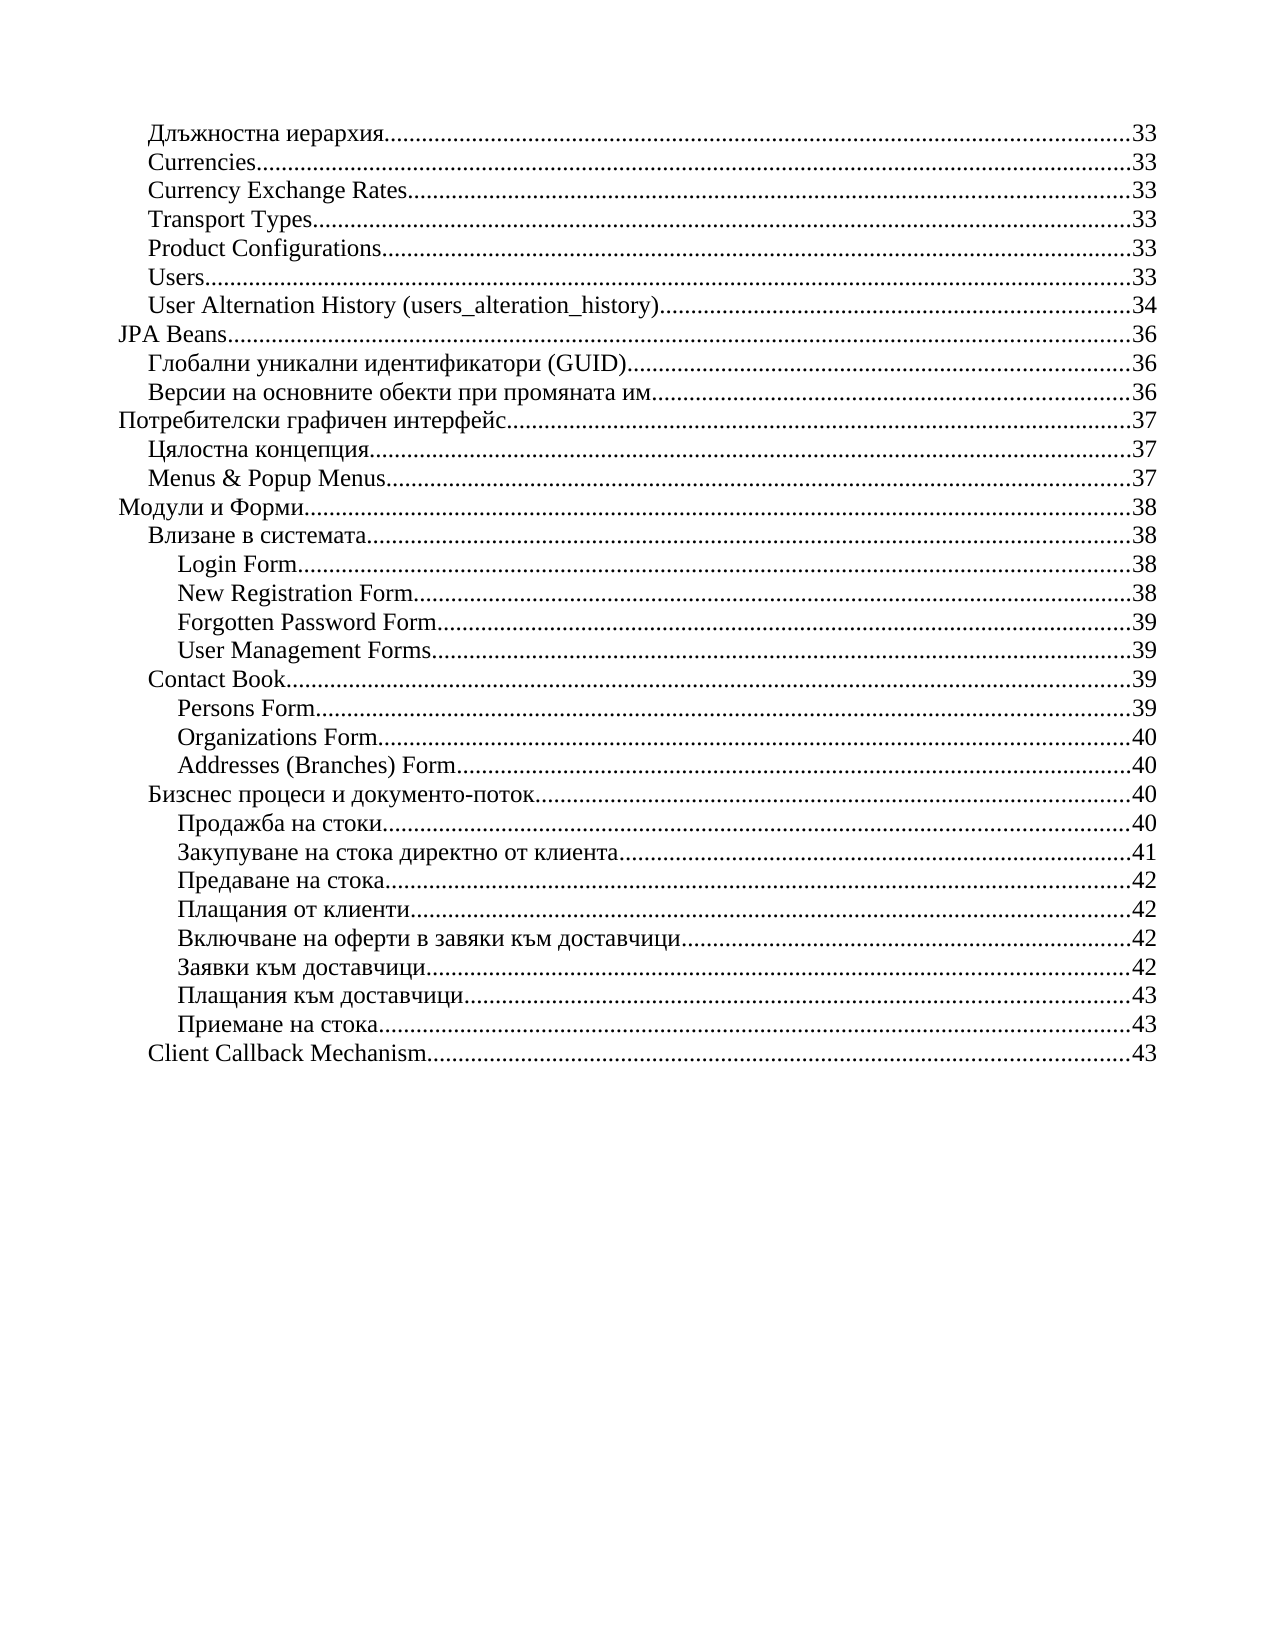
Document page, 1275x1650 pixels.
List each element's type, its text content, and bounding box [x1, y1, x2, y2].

text Login Form 38 [177, 549, 1157, 578]
text Client Callback Mechanism 43 [148, 1038, 1157, 1067]
text Transport Types 33 [148, 204, 1157, 233]
text Глобални уникални идентификатори (GUID) 36 [148, 348, 1157, 377]
text Потребителски графичен интерфейс 37 [118, 406, 1157, 434]
text Persons Form 39 [177, 693, 1157, 722]
text Цялостна концепция 37 [148, 434, 1157, 463]
text Currency Exchange Rates 33 [148, 176, 1157, 204]
text New Registration Form 38 [177, 578, 1157, 607]
text User Alternation History (users_alteration_history) 34 [148, 291, 1157, 319]
text Плащания от клиенти 42 [177, 894, 1157, 923]
text Версии на основните обекти при промяната им 36 [148, 377, 1157, 406]
text Закупуване на стока директно от клиента 41 [177, 837, 1157, 866]
text Currencies 33 [148, 147, 1157, 176]
text Предаване на стока 42 [177, 866, 1157, 894]
text Menus & Popup Menus 37 [148, 463, 1157, 492]
text Contact Book 39 [148, 664, 1157, 693]
text Приемане на стока 43 [177, 1009, 1157, 1038]
text Продажба на стоки 40 [177, 808, 1157, 837]
text User Management Forms 39 [177, 636, 1157, 664]
text Плащания към доставчици 43 [177, 981, 1157, 1009]
text Users 33 [148, 262, 1157, 291]
text Модули и Форми 38 [118, 492, 1157, 521]
text Organizations Form 40 [177, 722, 1157, 751]
text Forgotten Password Form 39 [177, 607, 1157, 636]
text Заявки към доставчици 42 [177, 952, 1157, 981]
text Влизане в системата 38 [148, 521, 1157, 549]
text Product Configurations 33 [148, 233, 1157, 262]
text Включване на оферти в завяки към доставчици 42 [177, 923, 1157, 952]
text Длъжностна иерархия 33 [148, 118, 1157, 147]
text Addresses (Branches) Form 40 [177, 751, 1157, 779]
text JPA Beans 36 [118, 319, 1157, 348]
text Бизснес процеси и документо-поток 40 [148, 779, 1157, 808]
